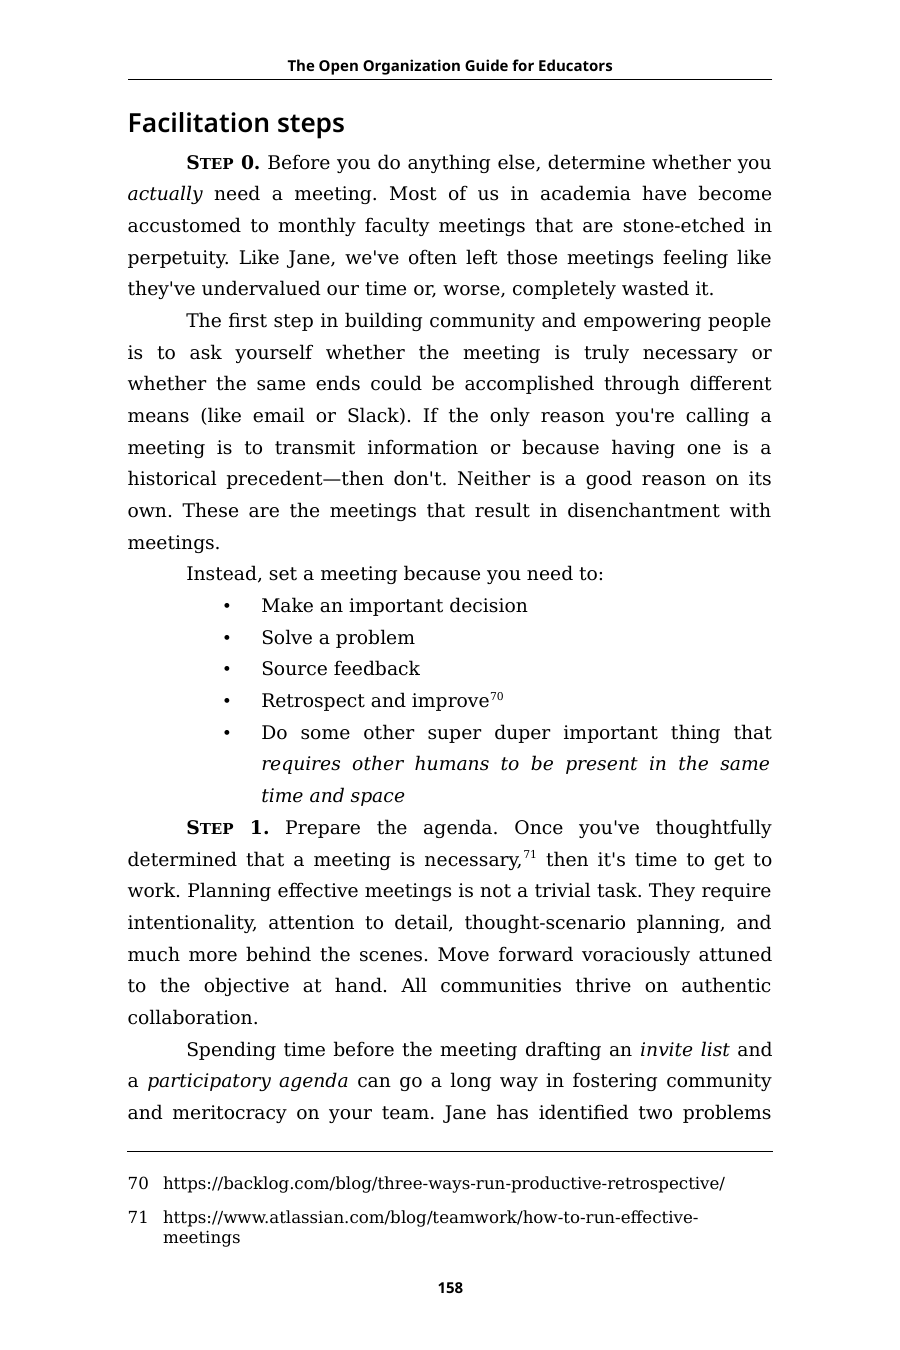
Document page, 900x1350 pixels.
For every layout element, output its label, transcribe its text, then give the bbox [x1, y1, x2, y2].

subtitle Facilitation steps [127, 109, 772, 139]
text Spending time before the meeting drafting an invite list and a participatory agenda can go a long way in fostering community and meritocracy on your team. Jane has identified two problems [127, 1039, 772, 1124]
text Step 0. Before you do anything else, determine whether you actually need a meeting. Most of us in academia have become accustomed to monthly faculty meetings that are stone-etched in perpetuity. Like Jane, we've often left those meetings feeling like they've undervalued our time or, worse, completely wasted it. [127, 152, 772, 300]
text Step 1. Prepare the agenda. Once you've thoughtfully determined that a meeting is necessary, then it's time to get to work. Planning effective meetings is not a trivial task. They require intentionality, attention to detail, thought-scenario planning, and much more behind the scenes. Move forward voraciously attuned to the objective at hand. All communities thrive on authentic collaboration. [127, 817, 772, 1029]
text The first step in building community and empowering people is to ask yourself whether the meeting is truly necessary or whether the same ends could be accomplished through different means (like email or Slack). If the only reason you're calling a meeting is to transmit information or because having one is a historical precedent—then don't. Neither is a good reason on its own. These are the meetings that result in disenchantment with meetings. [127, 310, 772, 554]
list Retrospect and improve [223, 690, 772, 712]
text Instead, set a meeting because you need to: [127, 563, 772, 585]
list https://backlog.com/blog/three-ways-run-productive-retrospective/ [127, 1174, 772, 1193]
text https://www.atlassian.com/blog/teamwork/how-to-run-effective-meetings [127, 1208, 772, 1247]
list Solve a problem [223, 627, 772, 649]
list Make an important decision [223, 595, 772, 617]
list Do some other super duper important thing that requires other humans to be present in the same time and space [223, 722, 772, 807]
list Source feedback [223, 658, 772, 680]
